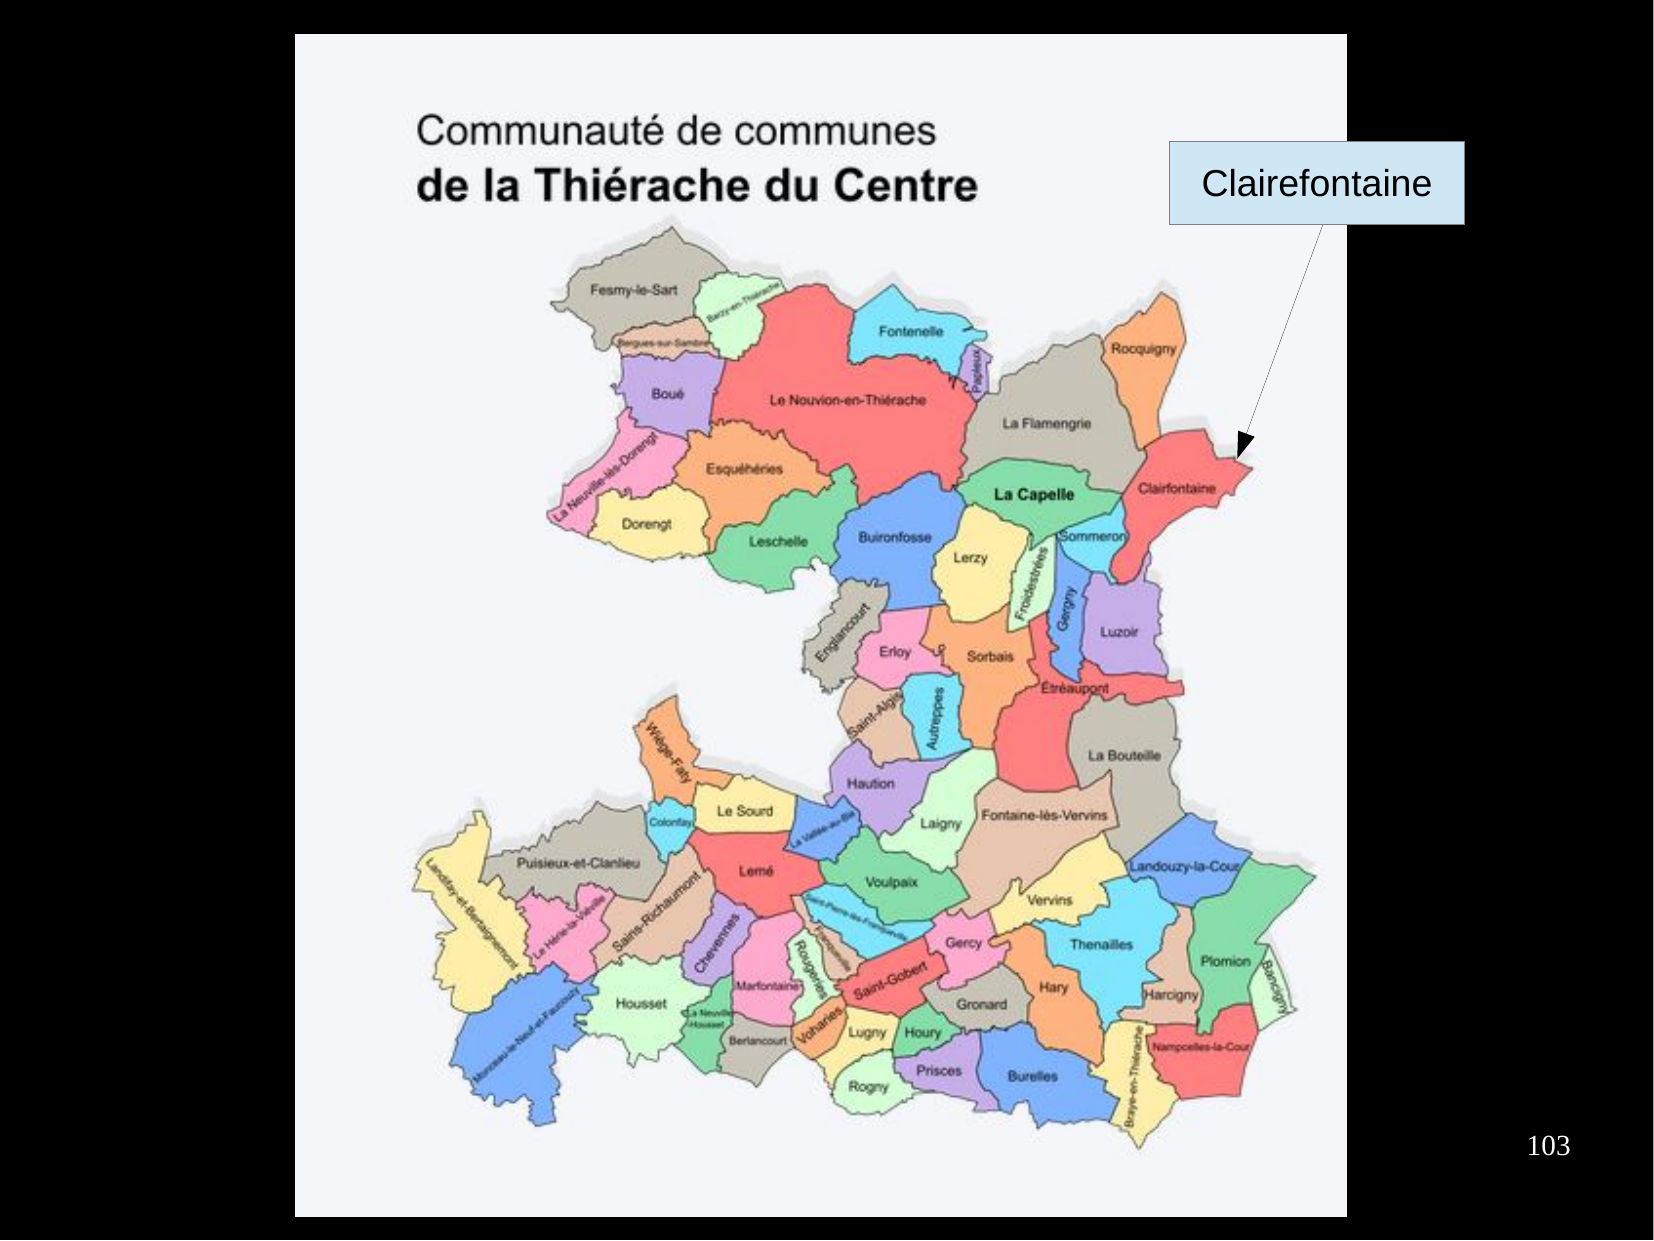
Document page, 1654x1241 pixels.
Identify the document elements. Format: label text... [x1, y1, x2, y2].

text_box Clairefontaine [1169, 141, 1465, 225]
picture [295, 34, 1347, 1217]
